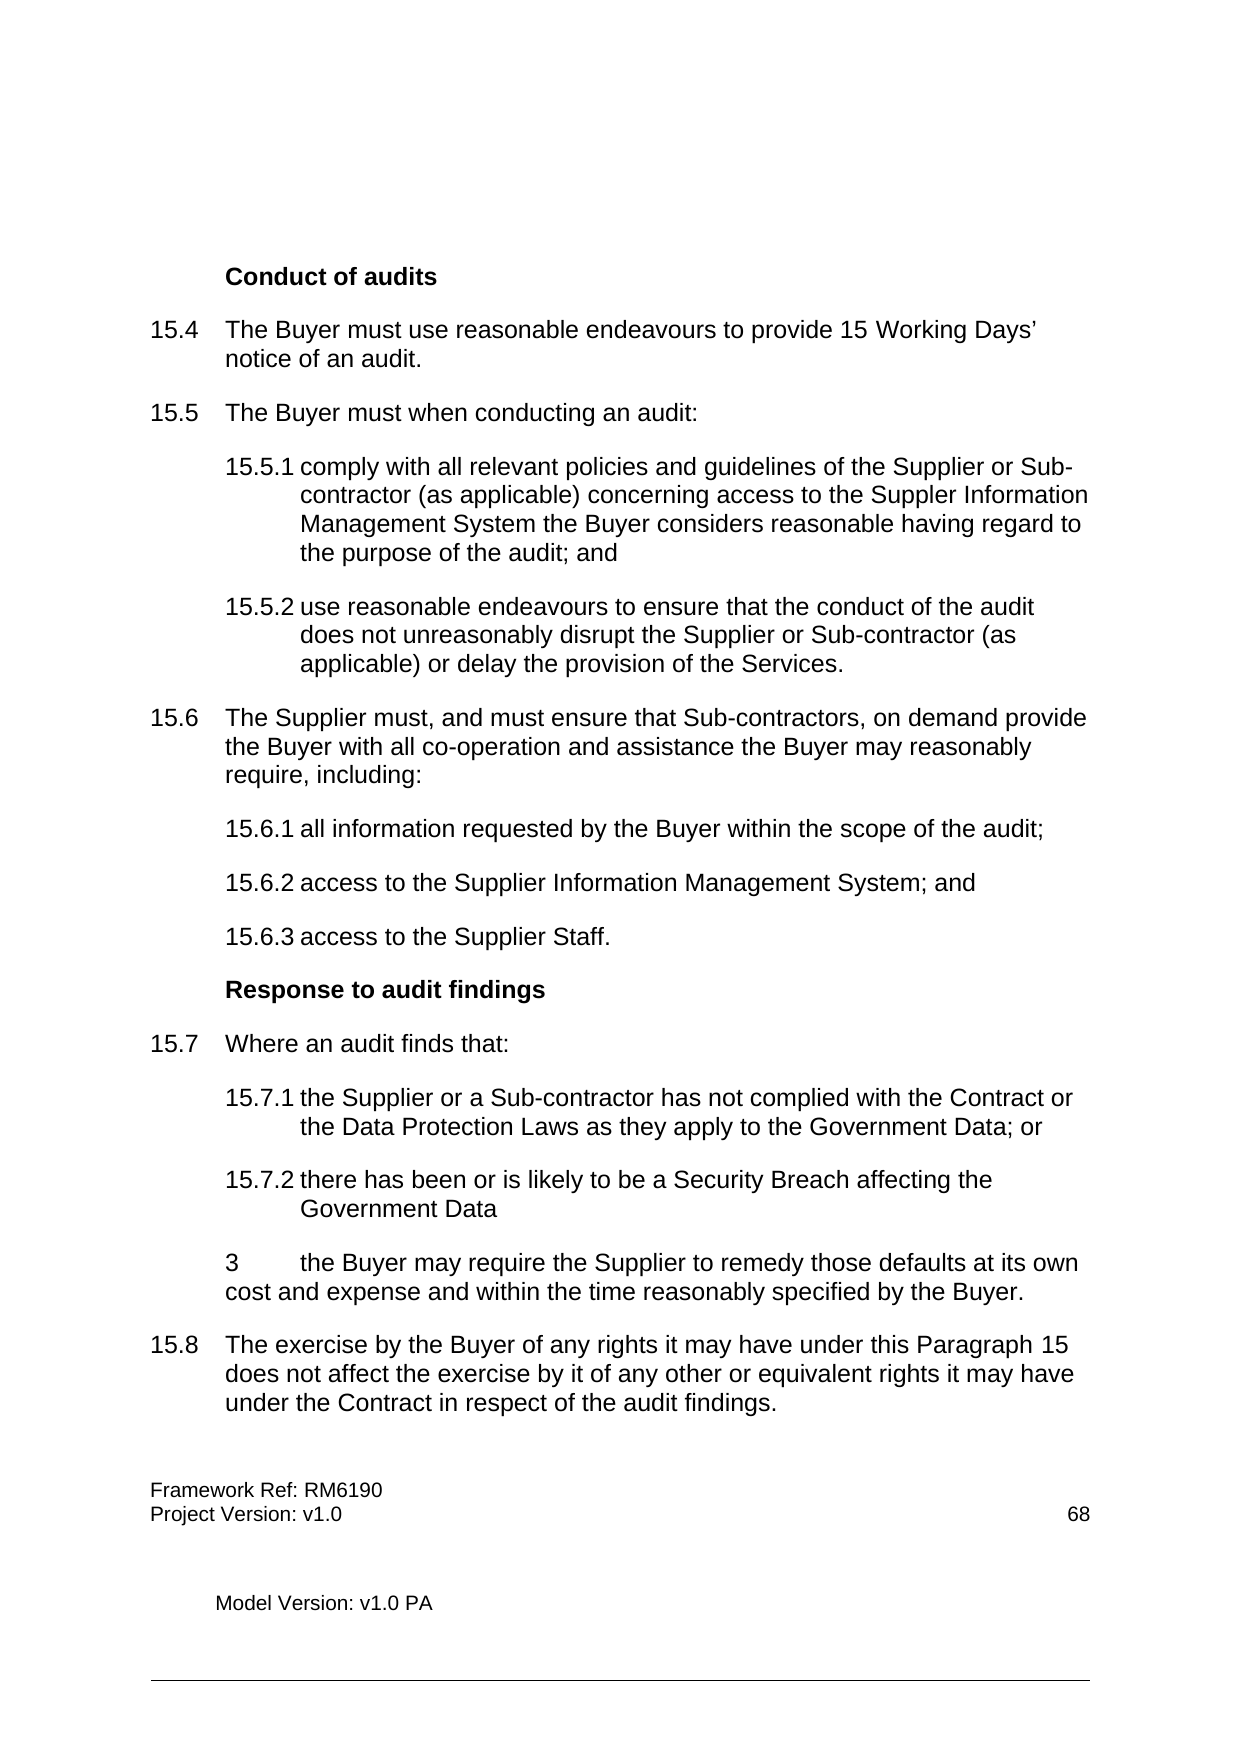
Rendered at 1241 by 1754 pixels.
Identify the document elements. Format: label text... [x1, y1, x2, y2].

list comply with all relevant policies and guidelines of the Supplier or Sub-contractor (as applicable) concerning access to the Suppler Information Management System the Buyer considers reasonable having regard to the purpose of the audit; and [225, 452, 1090, 567]
list all information requested by the Buyer within the scope of the audit; [225, 814, 1090, 843]
text Response to audit findings [225, 976, 1090, 1004]
list access to the Supplier Information Management System; and [225, 868, 1090, 897]
list The exercise by the Buyer of any rights it may have under this Paragraph 15 does not affect the exercise by it of any other or equivalent rights it may have under the Contract in respect of the audit findings. [150, 1331, 1090, 1417]
text Conduct of audits [225, 262, 1090, 291]
list use reasonable endeavours to ensure that the conduct of the audit does not unreasonably disrupt the Supplier or Sub-contractor (as applicable) or delay the provision of the Services. [225, 592, 1090, 678]
list the Buyer may require the Supplier to remedy those defaults at its own cost and expense and within the time reasonably specified by the Buyer. [225, 1248, 1090, 1306]
list access to the Supplier Staff. [225, 922, 1090, 951]
list The Buyer must when conducting an audit: [150, 398, 1090, 427]
list The Supplier must, and must ensure that Sub-contractors, on demand provide the Buyer with all co-operation and assistance the Buyer may reasonably require, including: [150, 703, 1090, 789]
list Where an audit finds that: [150, 1029, 1090, 1058]
list The Buyer must use reasonable endeavours to provide 15 Working Days’ notice of an audit. [150, 316, 1090, 373]
list there has been or is likely to be a Security Breach affecting the Government Data [225, 1166, 1090, 1223]
list the Supplier or a Sub-contractor has not complied with the Contract or the Data Protection Laws as they apply to the Government Data; or [225, 1083, 1090, 1141]
